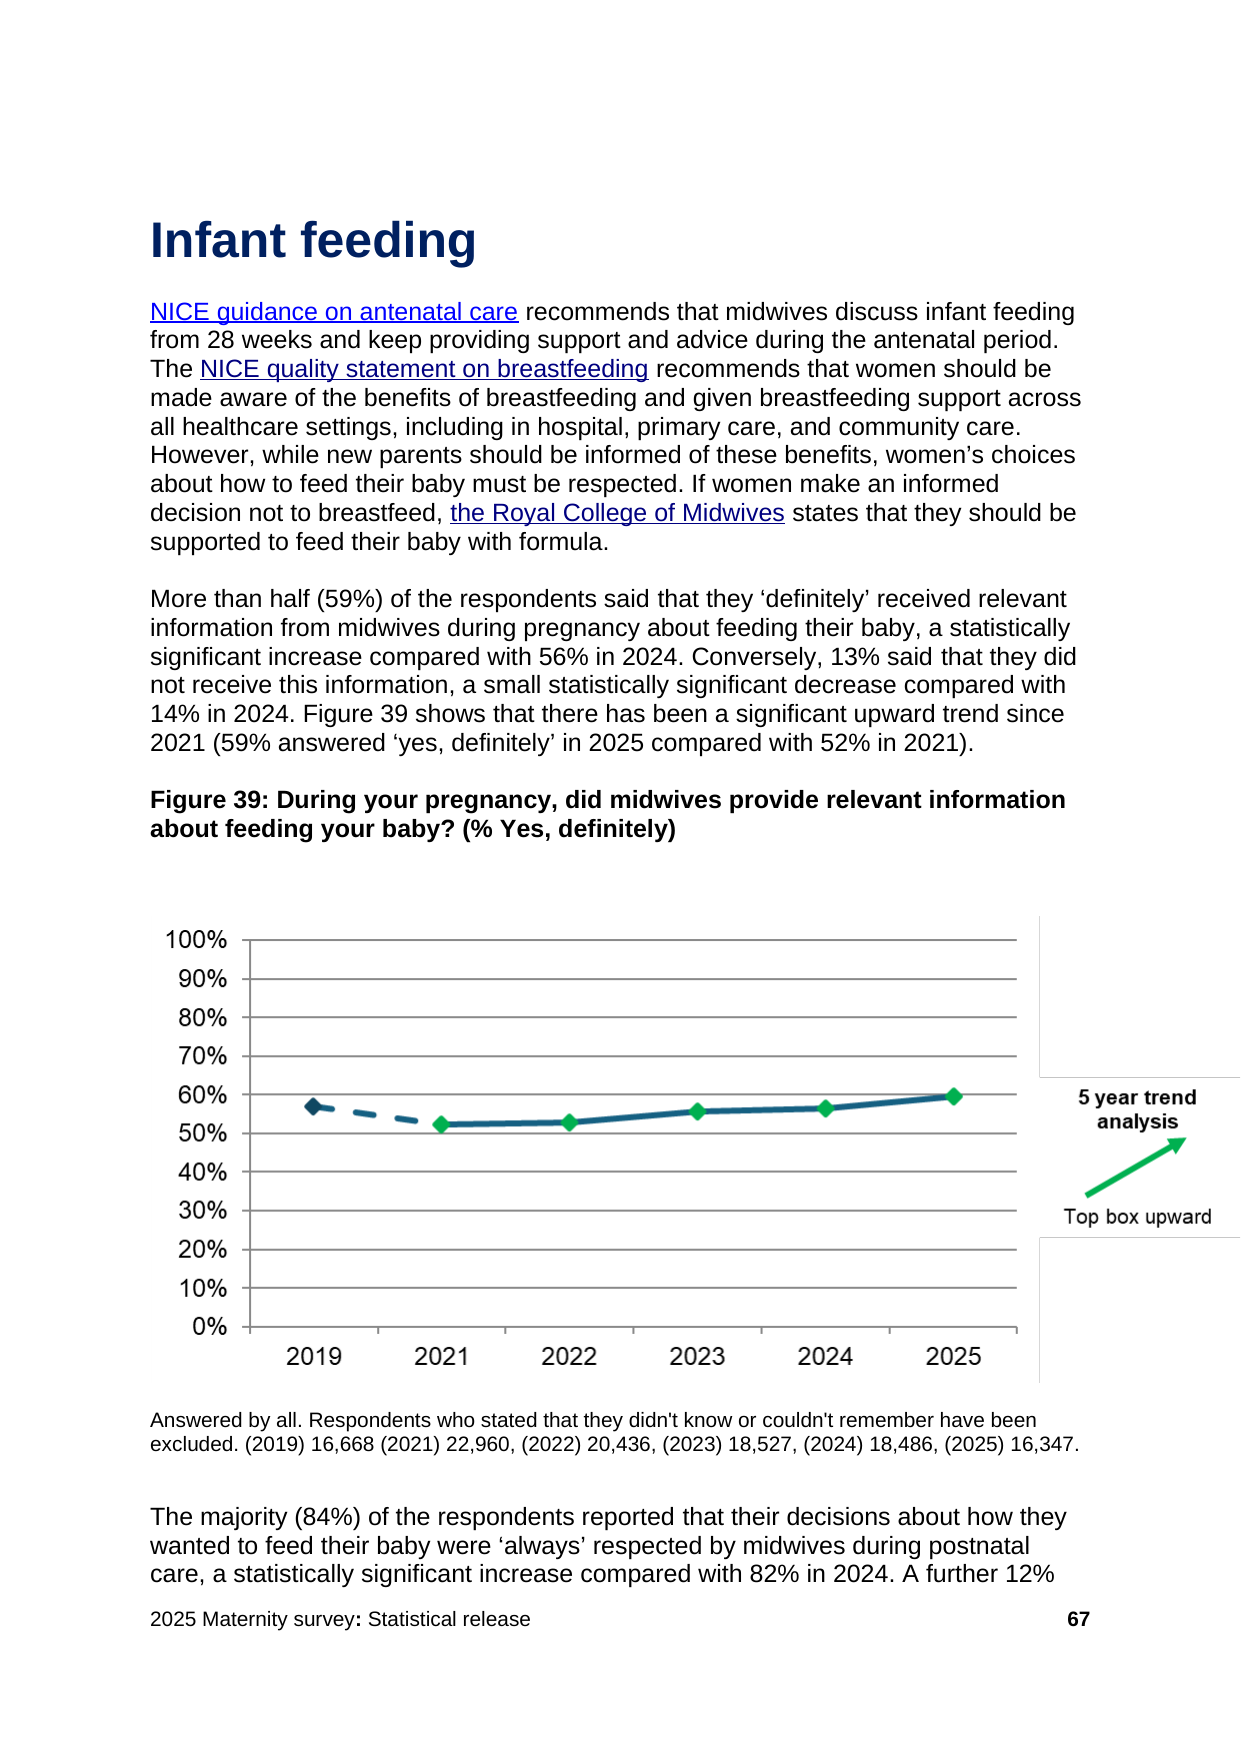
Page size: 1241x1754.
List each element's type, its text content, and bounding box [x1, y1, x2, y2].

subtitle Figure 39: During your pregnancy, did midwives provide relevant information about feeding your baby? (% Yes, definitely) [150, 785, 1090, 843]
text Answered by all. Respondents who stated that they didn't know or couldn't remember have been excluded. (2019) 16,668 (2021) 22,960, (2022) 20,436, (2023) 18,527, (2024) 18,486, (2025) 16,347. [150, 1408, 1090, 1481]
text More than half (59%) of the respondents said that they ‘definitely’ received relevant information from midwives during pregnancy about feeding their baby, a statistically significant increase compared with 56% in 2024. Conversely, 13% said that they did not receive this information, a small statistically significant decrease compared with 14% in 2024. Figure 39 shows that there has been a significant upward trend since 2021 (59% answered ‘yes, definitely’ in 2025 compared with 52% in 2021). [150, 584, 1090, 757]
subtitle Infant feeding [150, 210, 1090, 268]
text The majority (84%) of the respondents reported that their decisions about how they wanted to feed their baby were ‘always’ respected by midwives during postnatal care, a statistically significant increase compared with 82% in 2024. A further 12% [150, 1502, 1090, 1588]
text NICE guidance on antenatal care recommends that midwives discuss infant feeding from 28 weeks and keep providing support and advice during the antenatal period. The NICE quality statement on breastfeeding recommends that women should be made aware of the benefits of breastfeeding and given breastfeeding support across all healthcare settings, including in hospital, primary care, and community care. However, while new parents should be informed of these benefits, women’s choices about how to feed their baby must be respected. If women make an informed decision not to breastfeed, the Royal College of Midwives states that they should be supported to feed their baby with formula. [150, 297, 1090, 555]
